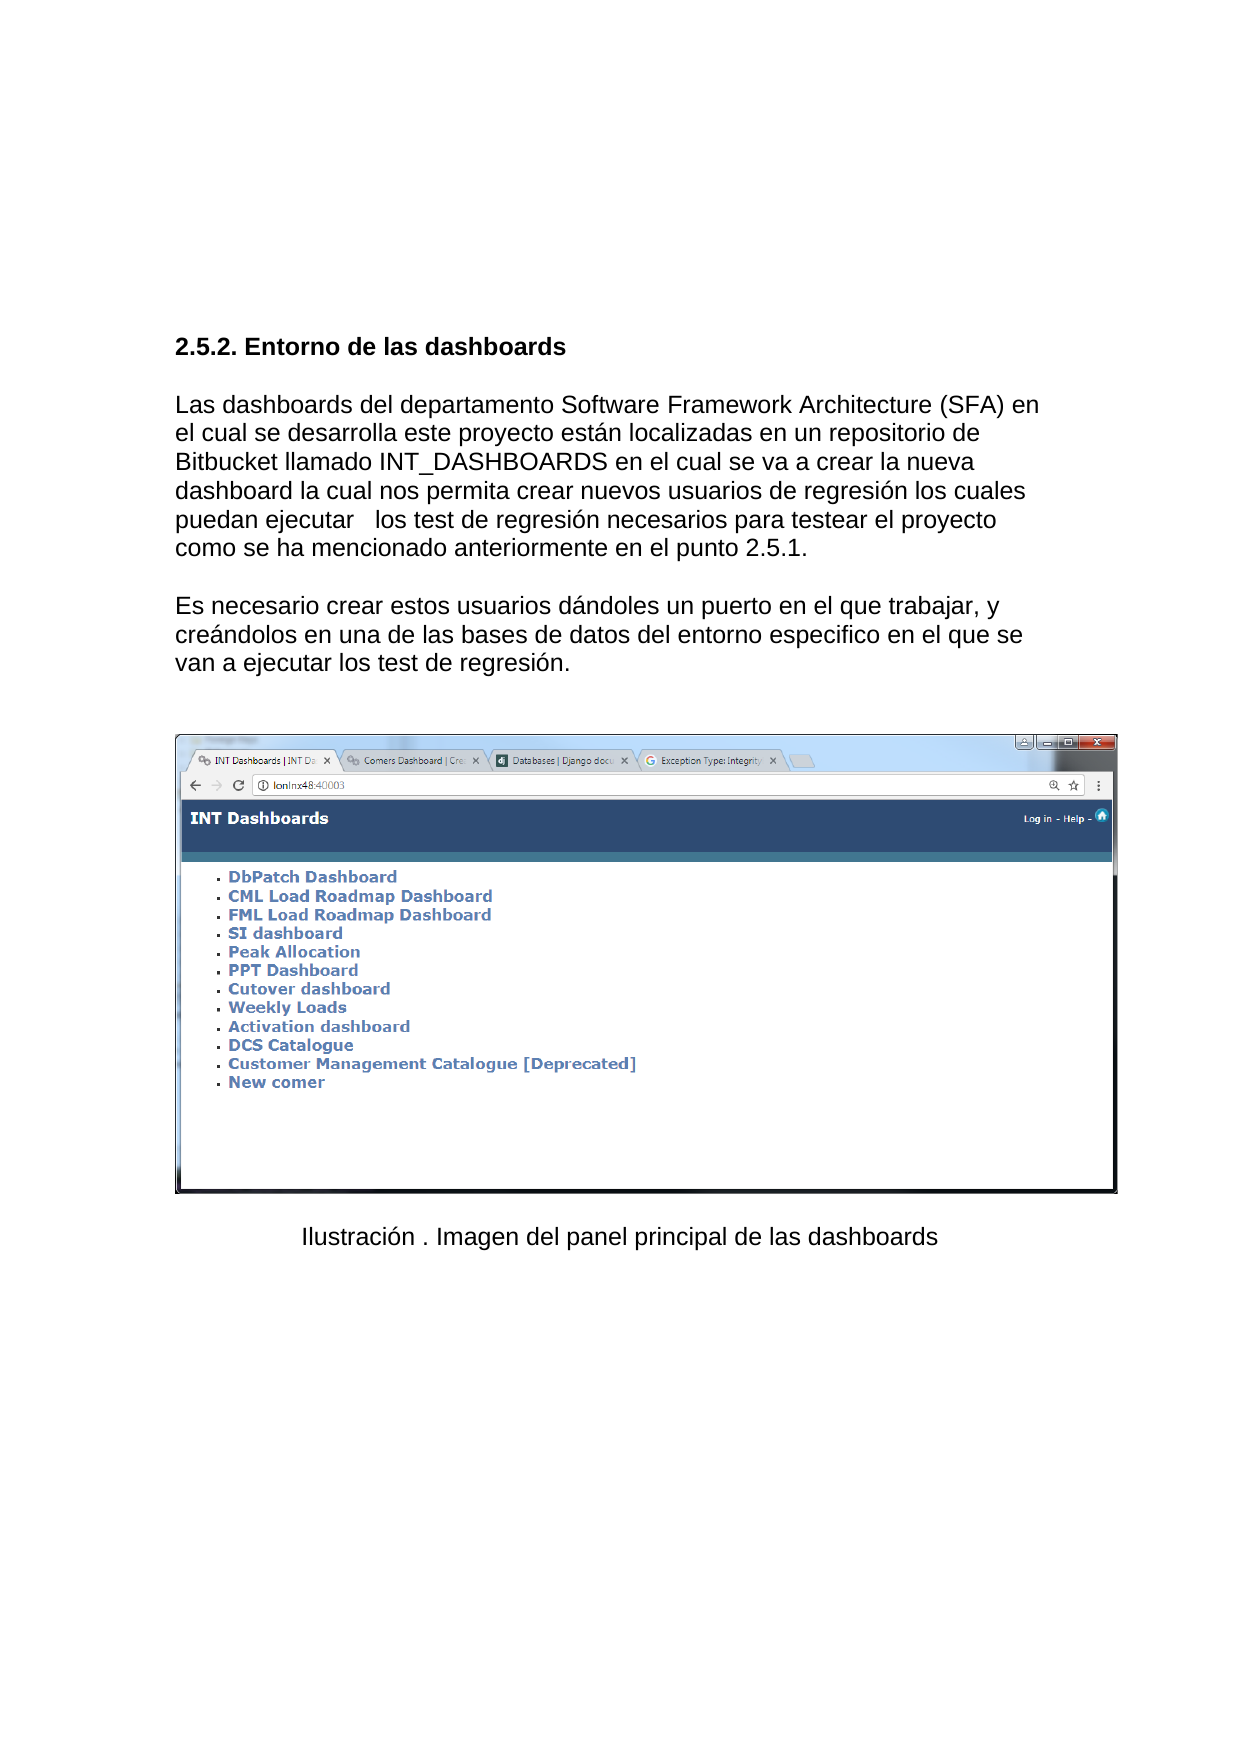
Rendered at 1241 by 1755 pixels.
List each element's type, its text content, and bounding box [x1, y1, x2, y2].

text Ilustración . Imagen del panel principal de las dashboards [175, 1222, 1065, 1251]
text Es necesario crear estos usuarios dándoles un puerto en el que trabajar, y creándolos en una de las bases de datos del entorno especifico en el que se van a ejecutar los test de regresión. [175, 591, 1065, 677]
picture [175, 734, 1118, 1194]
text 2.5.2. Entorno de las dashboards [175, 332, 1065, 361]
text Las dashboards del departamento Software Framework Architecture (SFA) en el cual se desarrolla este proyecto están localizadas en un repositorio de Bitbucket llamado INT_DASHBOARDS en el cual se va a crear la nueva dashboard la cual nos permita crear nuevos usuarios de regresión los cuales puedan ejecutar los test de regresión necesarios para testear el proyecto como se ha mencionado anteriormente en el punto 2.5.1. [175, 389, 1065, 562]
